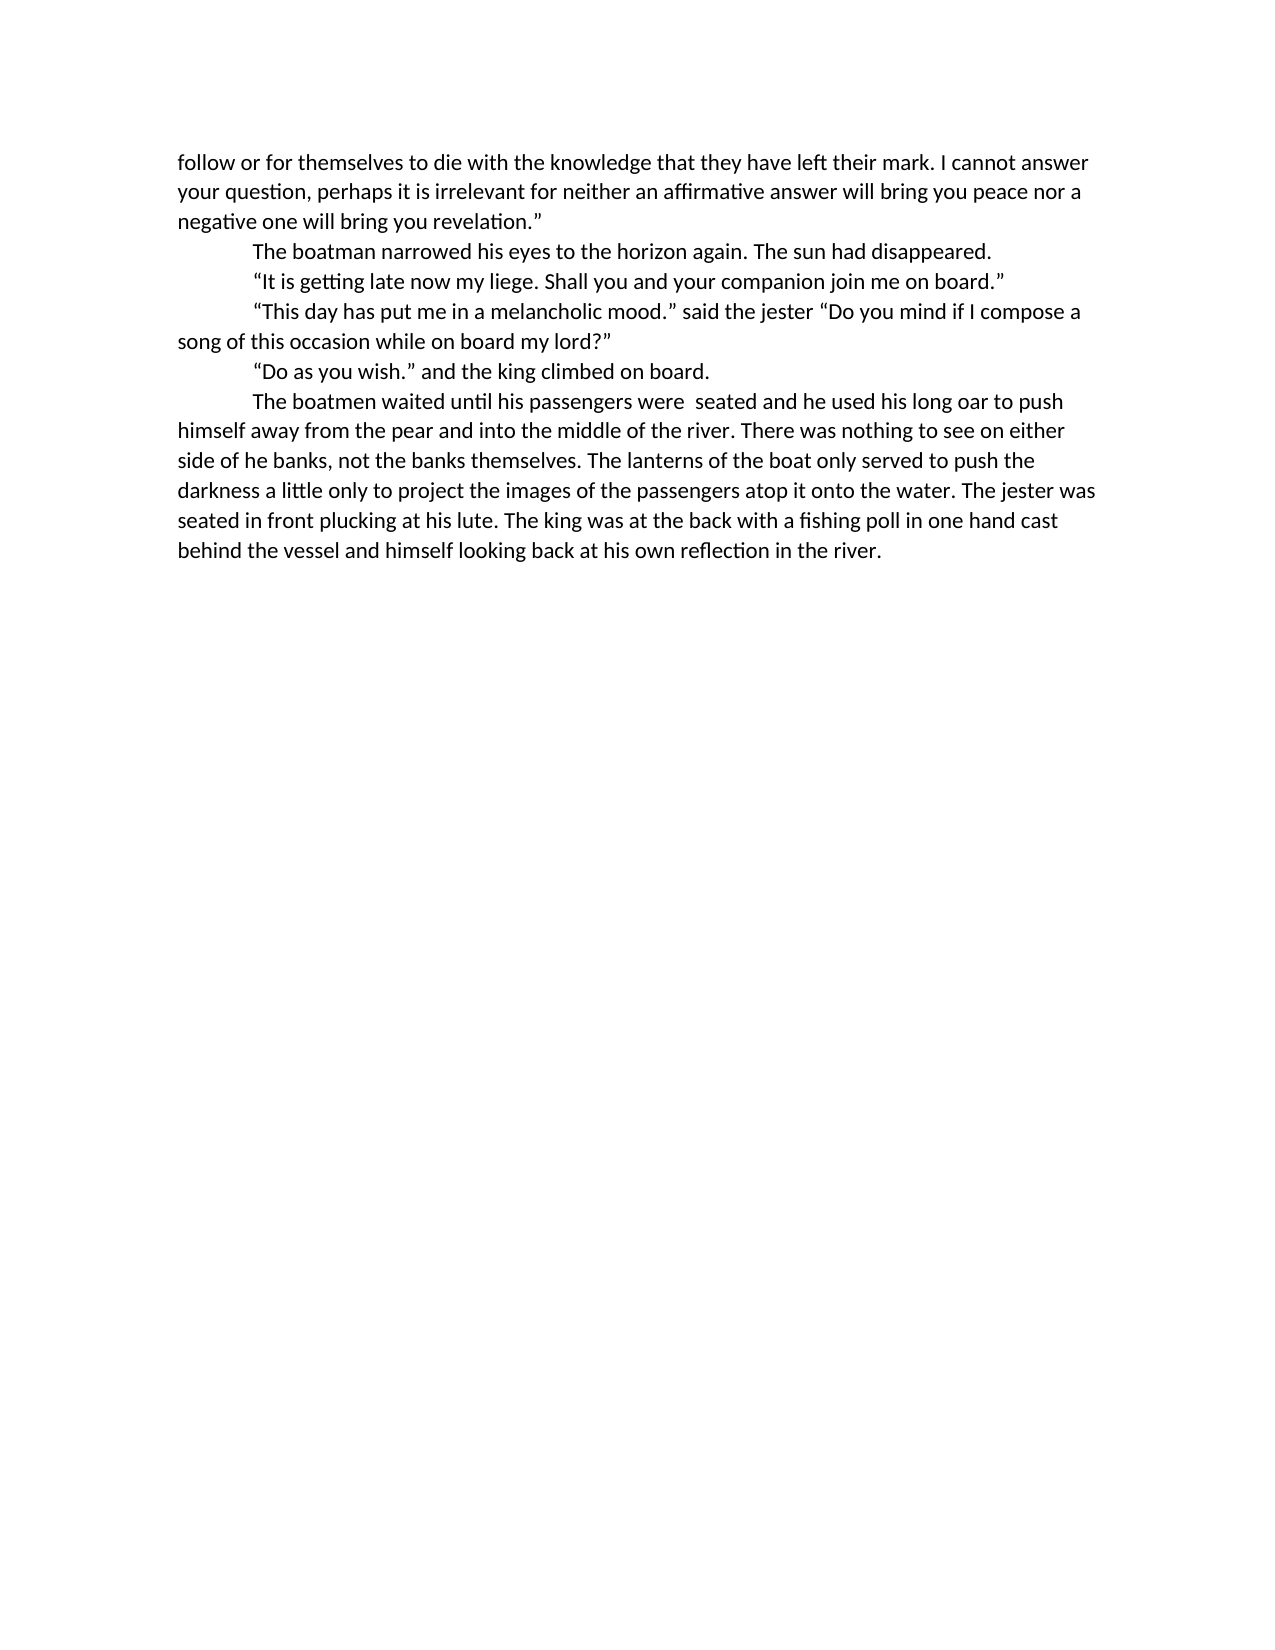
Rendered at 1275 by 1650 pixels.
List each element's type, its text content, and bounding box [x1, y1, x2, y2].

text follow or for themselves to die with the knowledge that they have left their mark. I cannot answer your question, perhaps it is irrelevant for neither an affirmative answer will bring you peace nor a negative one will bring you revelation.” [177, 148, 1098, 235]
text “Do as you wish.” and the king climbed on board. [177, 357, 1098, 385]
text “This day has put me in a melancholic mood.” said the jester “Do you mind if I compose a song of this occasion while on board my lord?” [177, 297, 1098, 355]
text The boatmen waited until his passengers were seated and he used his long oar to push himself away from the pear and into the middle of the river. There was nothing to see on either side of he banks, not the banks themselves. The lanterns of the boat only served to push the darkness a little only to project the images of the passengers atop it onto the water. The jester was seated in front plucking at his lute. The king was at the back with a fishing poll in one hand cast behind the vessel and himself looking back at his own reflection in the river. [177, 387, 1098, 564]
text “It is getting late now my liege. Shall you and your companion join me on board.” [177, 267, 1098, 295]
text The boatman narrowed his eyes to the horizon again. The sun had disappeared. [177, 237, 1098, 265]
